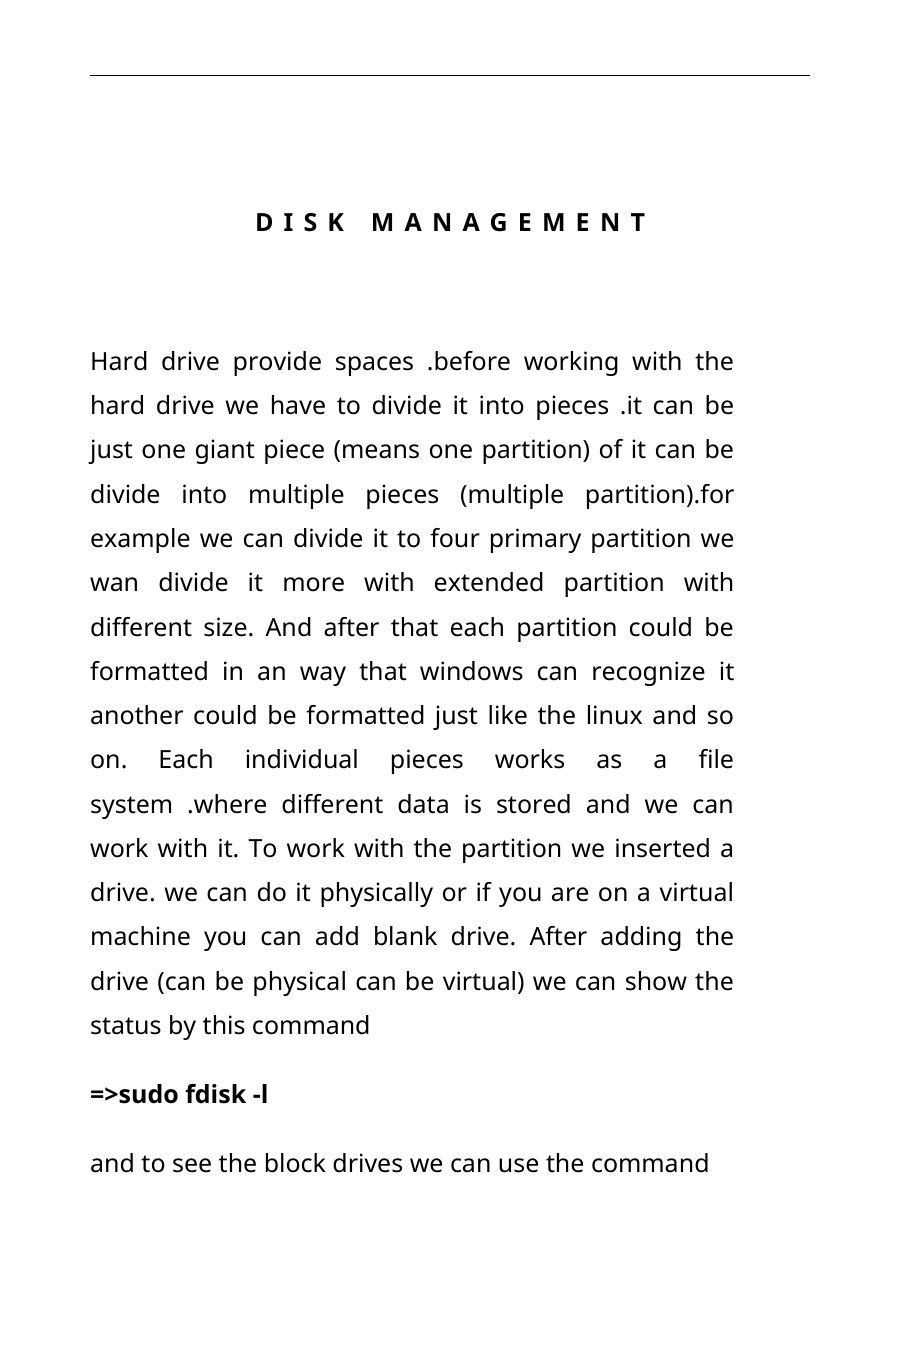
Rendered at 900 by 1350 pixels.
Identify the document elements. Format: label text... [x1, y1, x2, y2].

text Hard drive provide spaces .before working with the hard drive we have to divide it into pieces .it can be just one giant piece (means one partition) of it can be divide into multiple pieces (multiple partition).for example we can divide it to four primary partition we wan divide it more with extended partition with different size. And after that each partition could be formatted in an way that windows can recognize it another could be formatted just like the linux and so on. Each individual pieces works as a file system .where different data is stored and we can work with it. To work with the partition we inserted a drive. we can do it physically or if you are on a virtual machine you can add blank drive. After adding the drive (can be physical can be virtual) we can show the status by this command [90, 343, 735, 1042]
subtitle DISK MANAGEMENT [90, 205, 810, 239]
text =>sudo fdisk -l [90, 1077, 735, 1111]
text and to see the block drives we can use the command [90, 1146, 735, 1180]
